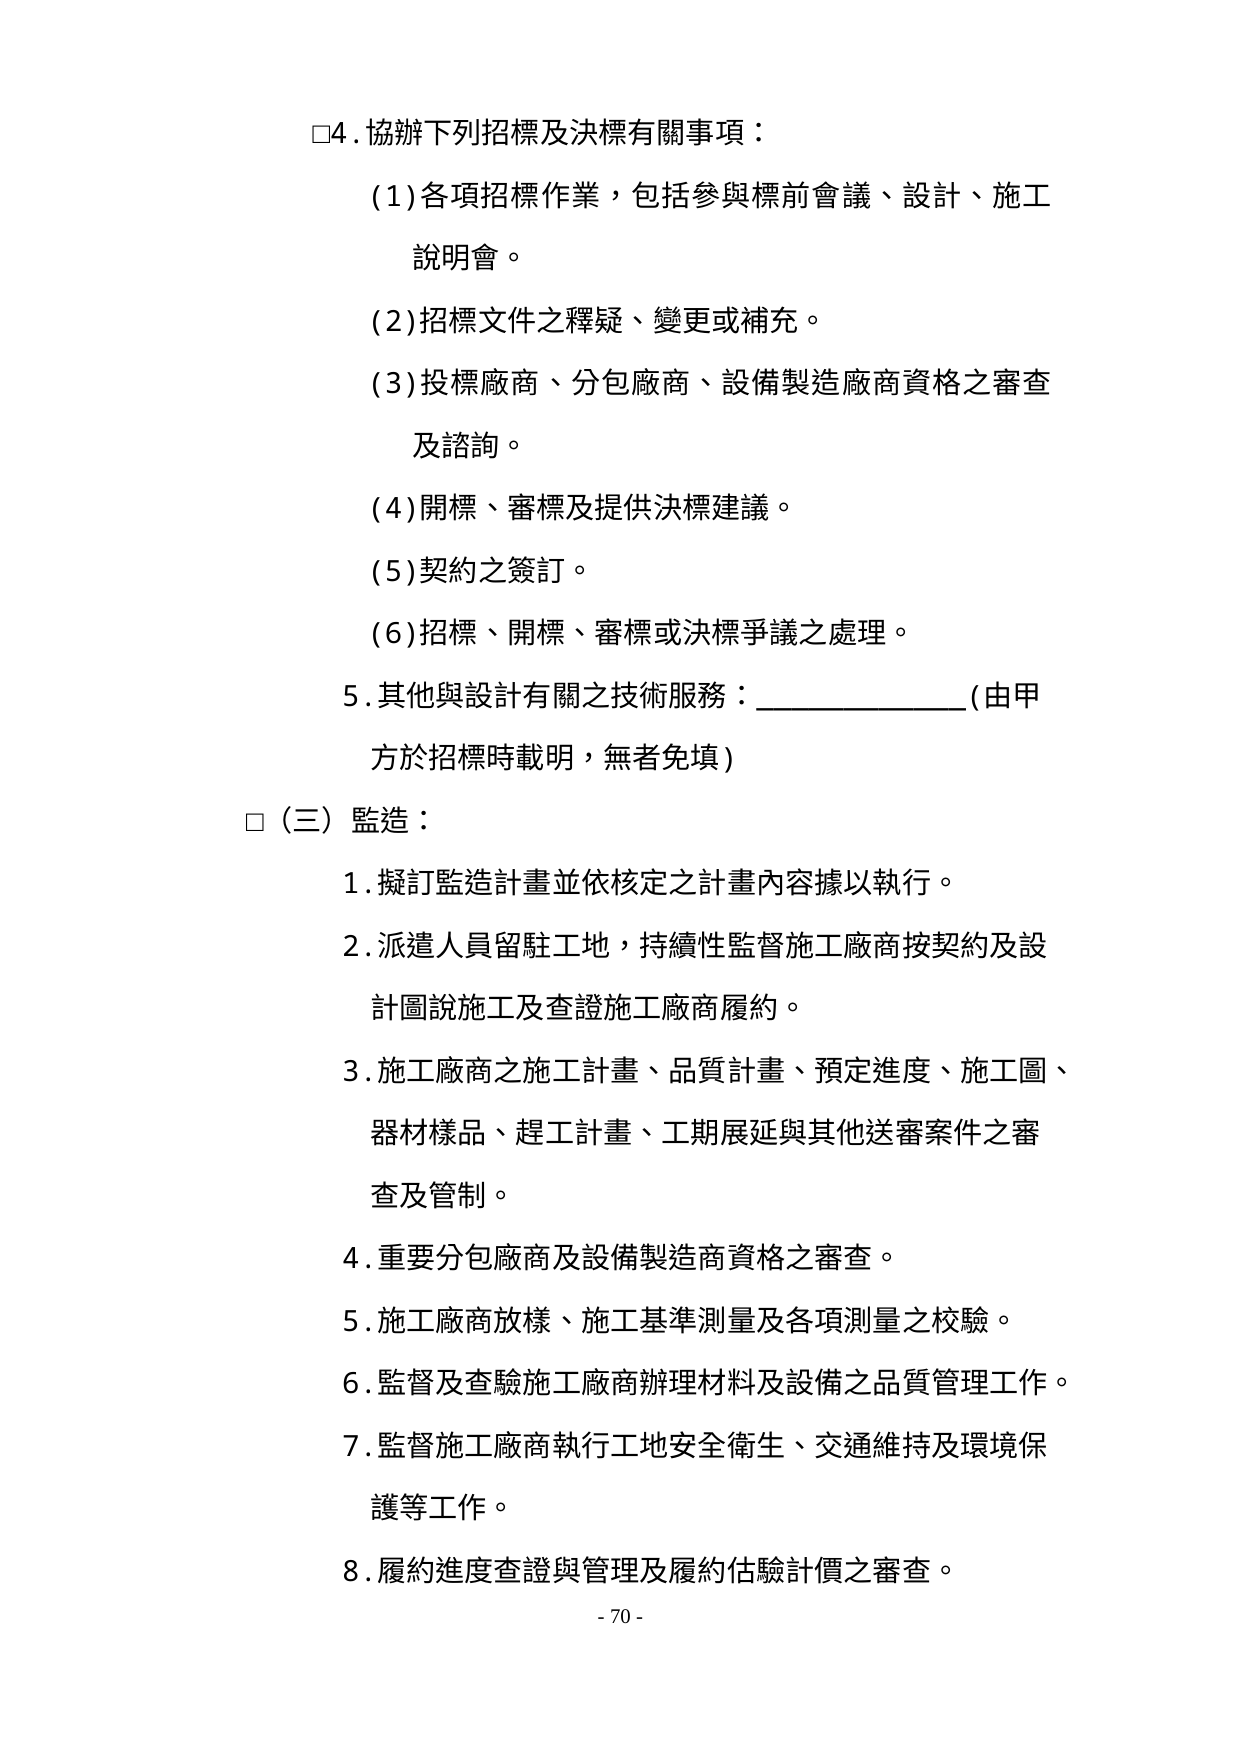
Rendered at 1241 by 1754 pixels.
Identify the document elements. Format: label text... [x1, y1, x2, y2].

text □（三）監造： [187, 777, 1053, 839]
text (4)開標、審標及提供決標建議。 [367, 464, 1053, 527]
text 2.派遣人員留駐工地，持續性監督施工廠商按契約及設計圖說施工及查證施工廠商履約。 [342, 902, 1053, 1027]
text 8.履約進度查證與管理及履約估驗計價之審查。 [342, 1527, 1053, 1589]
text □4.協辦下列招標及決標有關事項： [312, 89, 1053, 152]
text 1.擬訂監造計畫並依核定之計畫內容據以執行。 [342, 839, 1053, 902]
text 3.施工廠商之施工計畫、品質計畫、預定進度、施工圖、器材樣品、趕工計畫、工期展延與其他送審案件之審查及管制。 [342, 1027, 1053, 1214]
text 4.重要分包廠商及設備製造商資格之審查。 [342, 1214, 1053, 1277]
text (6)招標、開標、審標或決標爭議之處理。 [367, 589, 1053, 652]
text (3)投標廠商、分包廠商、設備製造廠商資格之審查及諮詢。 [367, 339, 1053, 464]
text (1)各項招標作業，包括參與標前會議、設計、施工說明會。 [367, 152, 1053, 277]
text (5)契約之簽訂。 [367, 527, 1053, 589]
text 7.監督施工廠商執行工地安全衛生、交通維持及環境保護等工作。 [342, 1402, 1053, 1527]
text (2)招標文件之釋疑、變更或補充。 [367, 277, 1053, 339]
text 5.其他與設計有關之技術服務：____________(由甲方於招標時載明，無者免填) [342, 652, 1053, 777]
text 6.監督及查驗施工廠商辦理材料及設備之品質管理工作。 [342, 1339, 1053, 1402]
text 5.施工廠商放樣、施工基準測量及各項測量之校驗。 [342, 1277, 1053, 1339]
